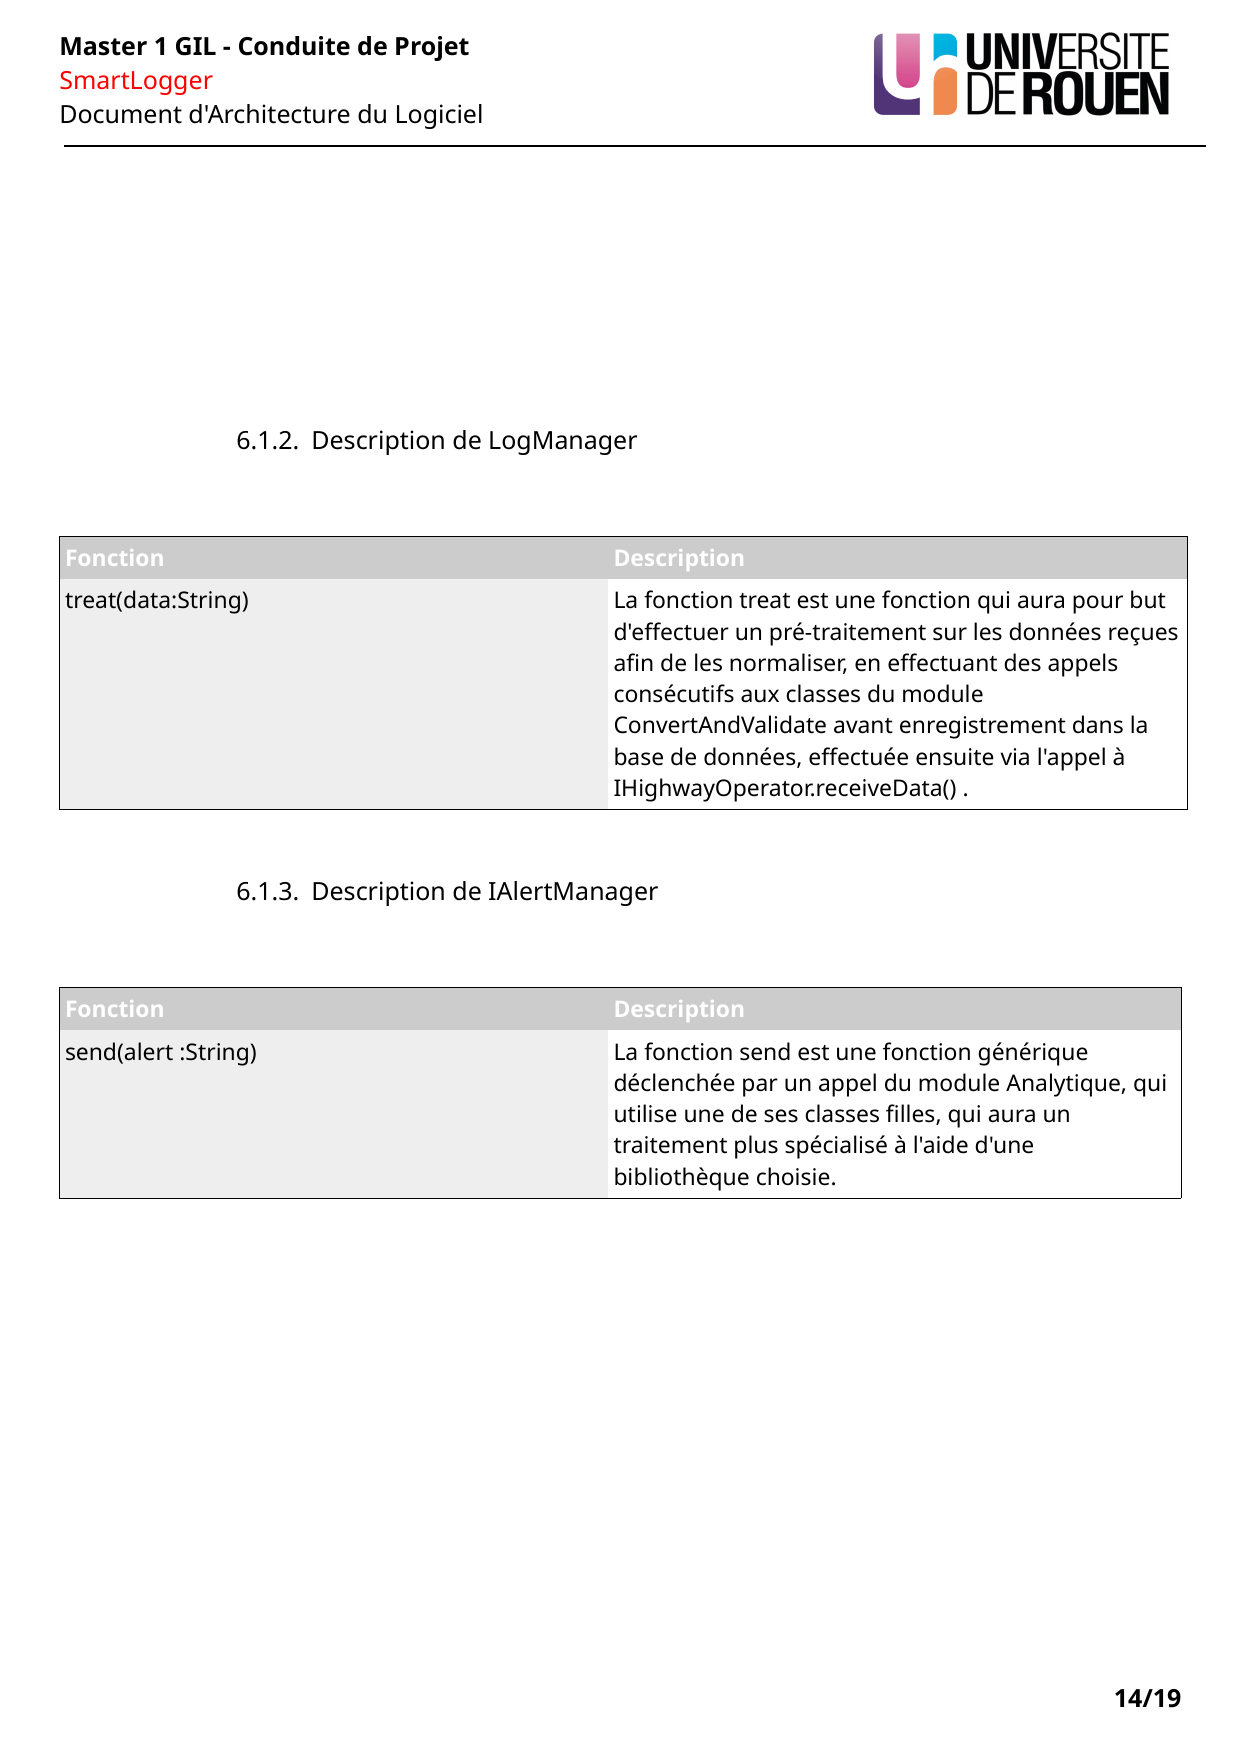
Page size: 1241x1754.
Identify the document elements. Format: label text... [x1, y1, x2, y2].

table_cell La fonction send est une fonction générique déclenchée par un appel du module Analytique, qui utilise une de ses classes filles, qui aura un traitement plus spécialisé à l'aide d'une bibliothèque choisie. [608, 1030, 1181, 1198]
table_header Description [608, 537, 1187, 579]
table_cell La fonction treat est une fonction qui aura pour but d'effectuer un pré-traitement sur les données reçues afin de les normaliser, en effectuant des appels consécutifs aux classes du module ConvertAndValidate avant enregistrement dans la base de données, effectuée ensuite via l'appel à IHighwayOperator.receiveData() . [608, 579, 1187, 809]
subtitle Description de LogManager [236, 422, 1181, 457]
table_header Description [608, 988, 1181, 1030]
picture [872, 32, 1170, 118]
table_header Fonction [60, 988, 608, 1030]
table_cell send(alert :String) [60, 1030, 608, 1198]
subtitle Description de IAlertManager [236, 874, 1181, 908]
table_cell treat(data:String) [60, 579, 608, 809]
table_header Fonction [60, 537, 608, 579]
